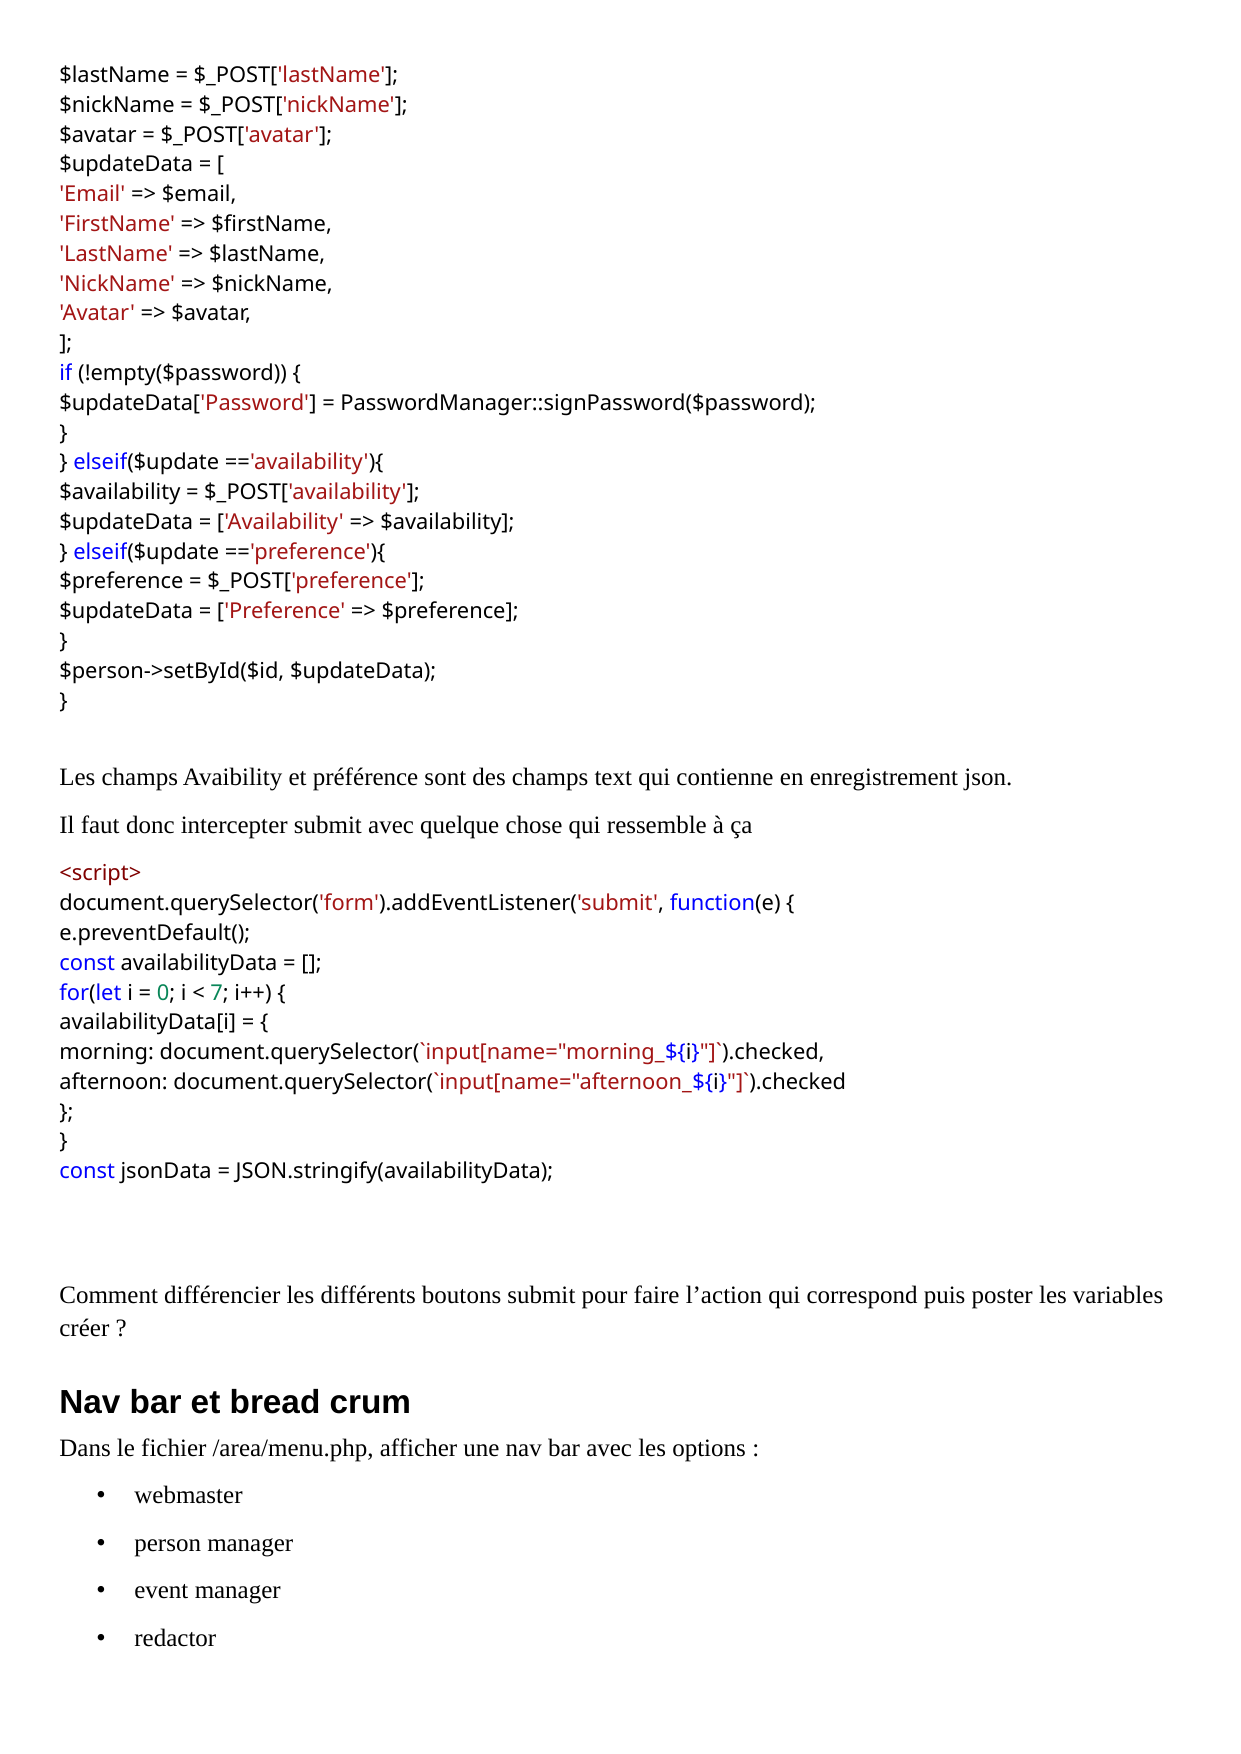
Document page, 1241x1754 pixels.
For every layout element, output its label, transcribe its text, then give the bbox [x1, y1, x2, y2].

text $updateData['Password'] = PasswordManager::signPassword($password); [59, 387, 1181, 417]
text Dans le fichier /area/menu.php, afficher une nav bar avec les options : [59, 1433, 1181, 1461]
text availabilityData[i] = { [59, 1006, 1181, 1036]
text Comment différencier les différents boutons submit pour faire l’action qui correspond puis poster les variables créer ? [59, 1280, 1181, 1342]
text } elseif($update =='availability'){ [59, 446, 1181, 476]
text } [59, 685, 1181, 714]
text $lastName = $_POST['lastName']; [59, 59, 1181, 89]
text morning: document.querySelector(`input[name="morning_${i}"]`).checked, [59, 1036, 1181, 1066]
text $nickName = $_POST['nickName']; [59, 89, 1181, 119]
text $updateData = [ [59, 148, 1181, 178]
text e.preventDefault(); [59, 917, 1181, 947]
text document.querySelector('form').addEventListener('submit', function(e) { [59, 887, 1181, 917]
text } elseif($update =='preference'){ [59, 536, 1181, 566]
list person manager [97, 1528, 1181, 1557]
text for(let i = 0; i < 7; i++) { [59, 976, 1181, 1006]
text } [59, 417, 1181, 446]
text Il faut donc intercepter submit avec quelque chose qui ressemble à ça [59, 810, 1181, 838]
text Les champs Avaibility et préférence sont des champs text qui contienne en enregistrement json. [59, 762, 1181, 791]
text $updateData = ['Preference' => $preference]; [59, 595, 1181, 625]
text 'FirstName' => $firstName, [59, 208, 1181, 238]
text 'Avatar' => $avatar, [59, 297, 1181, 327]
text 'Email' => $email, [59, 178, 1181, 208]
text 'NickName' => $nickName, [59, 268, 1181, 297]
text $preference = $_POST['preference']; [59, 566, 1181, 595]
text ]; [59, 327, 1181, 357]
list redactor [97, 1623, 1181, 1652]
text <script> [59, 857, 1181, 887]
text if (!empty($password)) { [59, 357, 1181, 387]
list webmaster [97, 1480, 1181, 1509]
text const availabilityData = []; [59, 947, 1181, 976]
list event manager [97, 1575, 1181, 1604]
text const jsonData = JSON.stringify(availabilityData); [59, 1155, 1181, 1185]
text afternoon: document.querySelector(`input[name="afternoon_${i}"]`).checked [59, 1066, 1181, 1096]
text } [59, 625, 1181, 655]
text }; [59, 1096, 1181, 1125]
text 'LastName' => $lastName, [59, 238, 1181, 268]
text $person->setById($id, $updateData); [59, 655, 1181, 685]
subtitle Nav bar et bread crum [59, 1382, 1181, 1420]
text $avatar = $_POST['avatar']; [59, 119, 1181, 148]
text $updateData = ['Availability' => $availability]; [59, 506, 1181, 536]
text $availability = $_POST['availability']; [59, 476, 1181, 506]
text } [59, 1125, 1181, 1155]
